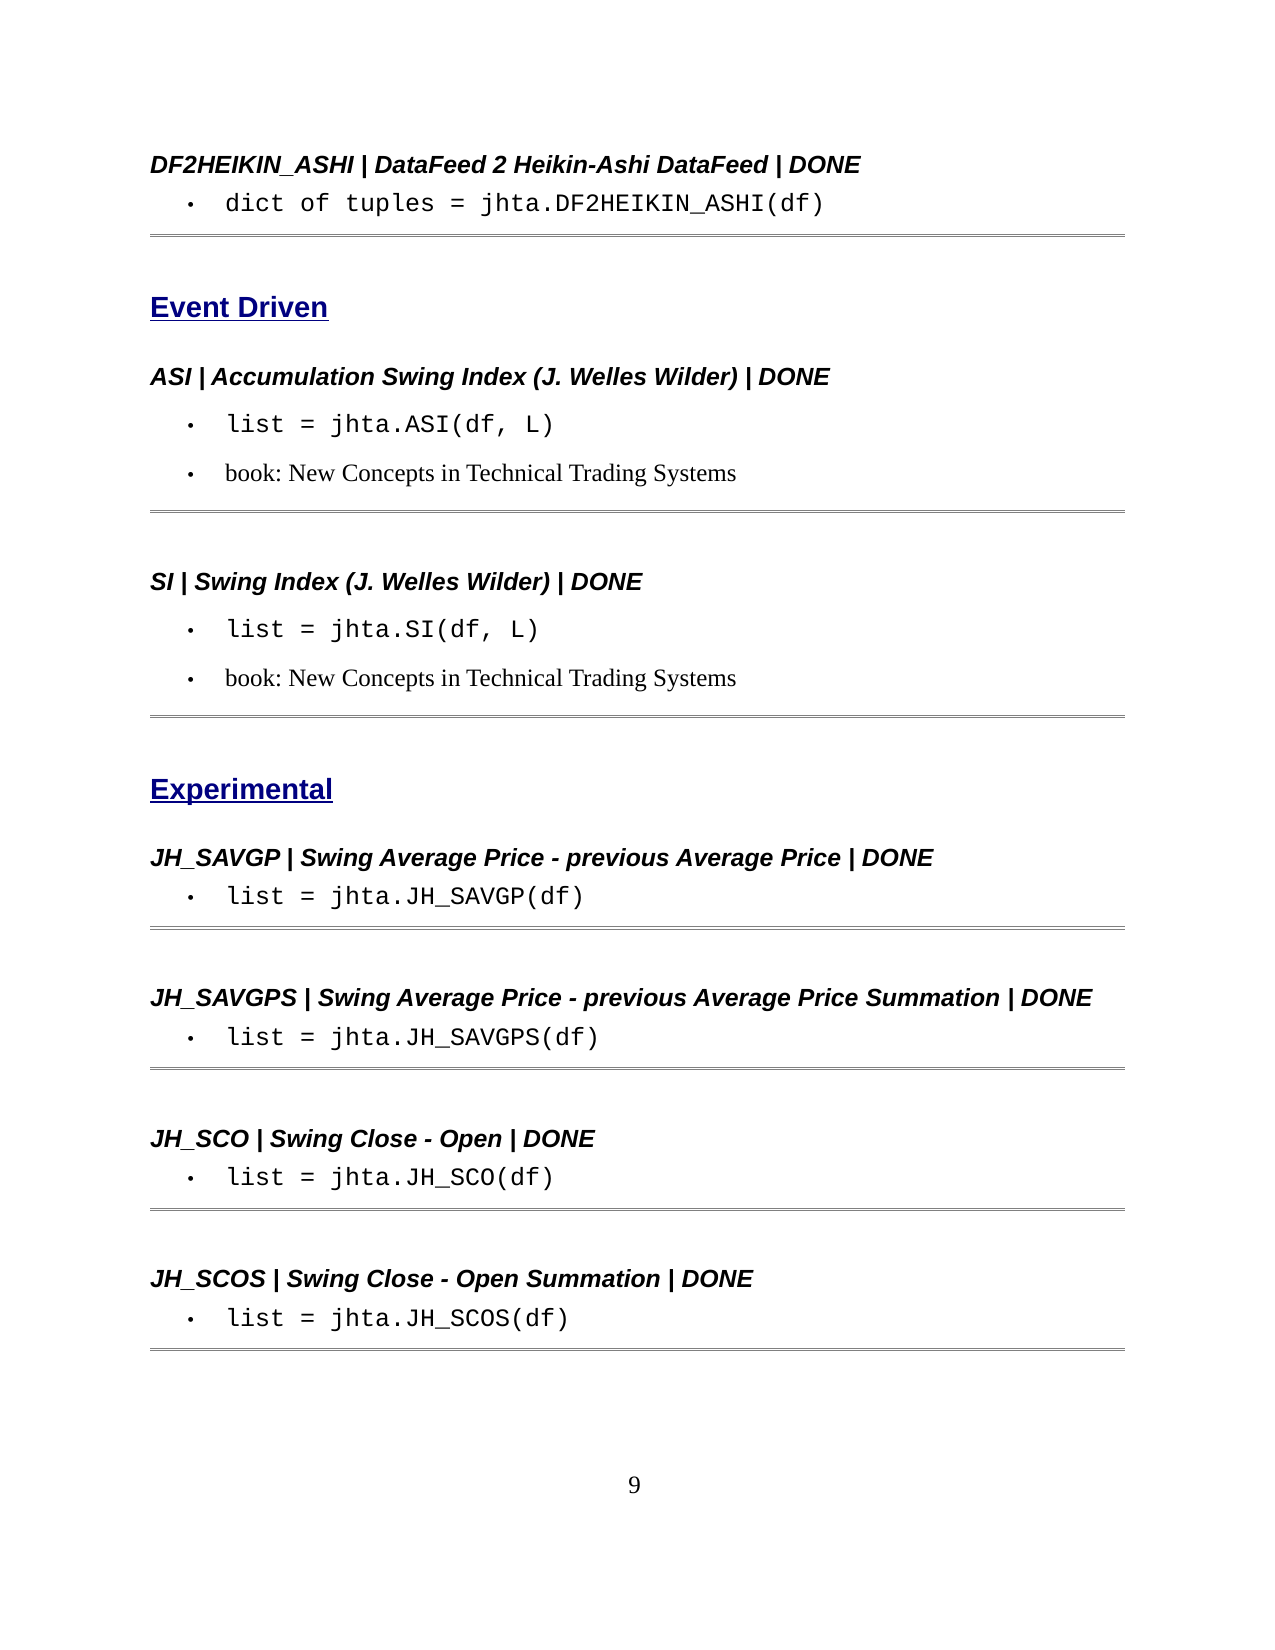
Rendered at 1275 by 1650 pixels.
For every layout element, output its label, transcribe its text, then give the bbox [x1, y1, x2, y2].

subtitle JH_SCO | Swing Close - Open | DONE [150, 1124, 1125, 1152]
list dict of tuples = jhta.DF2HEIKIN_ASHI(df) [187, 191, 1125, 219]
list list = jhta.SI(df, L) [187, 617, 1125, 645]
subtitle JH_SAVGP | Swing Average Price - previous Average Price | DONE [150, 843, 1125, 871]
subtitle SI | Swing Index (J. Welles Wilder) | DONE [150, 567, 1125, 595]
list list = jhta.JH_SAVGP(df) [187, 884, 1125, 912]
subtitle JH_SCOS | Swing Close - Open Summation | DONE [150, 1264, 1125, 1293]
list list = jhta.JH_SCOS(df) [187, 1305, 1125, 1334]
list book: New Concepts in Technical Trading Systems [187, 663, 1125, 692]
subtitle ASI | Accumulation Swing Index (J. Welles Wilder) | DONE [150, 362, 1125, 390]
list list = jhta.ASI(df, L) [187, 412, 1125, 440]
list book: New Concepts in Technical Trading Systems [187, 458, 1125, 487]
list list = jhta.JH_SCO(df) [187, 1165, 1125, 1193]
subtitle JH_SAVGPS | Swing Average Price - previous Average Price Summation | DONE [150, 983, 1125, 1012]
subtitle Event Driven [150, 291, 1125, 324]
list list = jhta.JH_SAVGPS(df) [187, 1024, 1125, 1053]
subtitle DF2HEIKIN_ASHI | DataFeed 2 Heikin-Ashi DataFeed | DONE [150, 150, 1125, 178]
subtitle Experimental [150, 772, 1125, 805]
